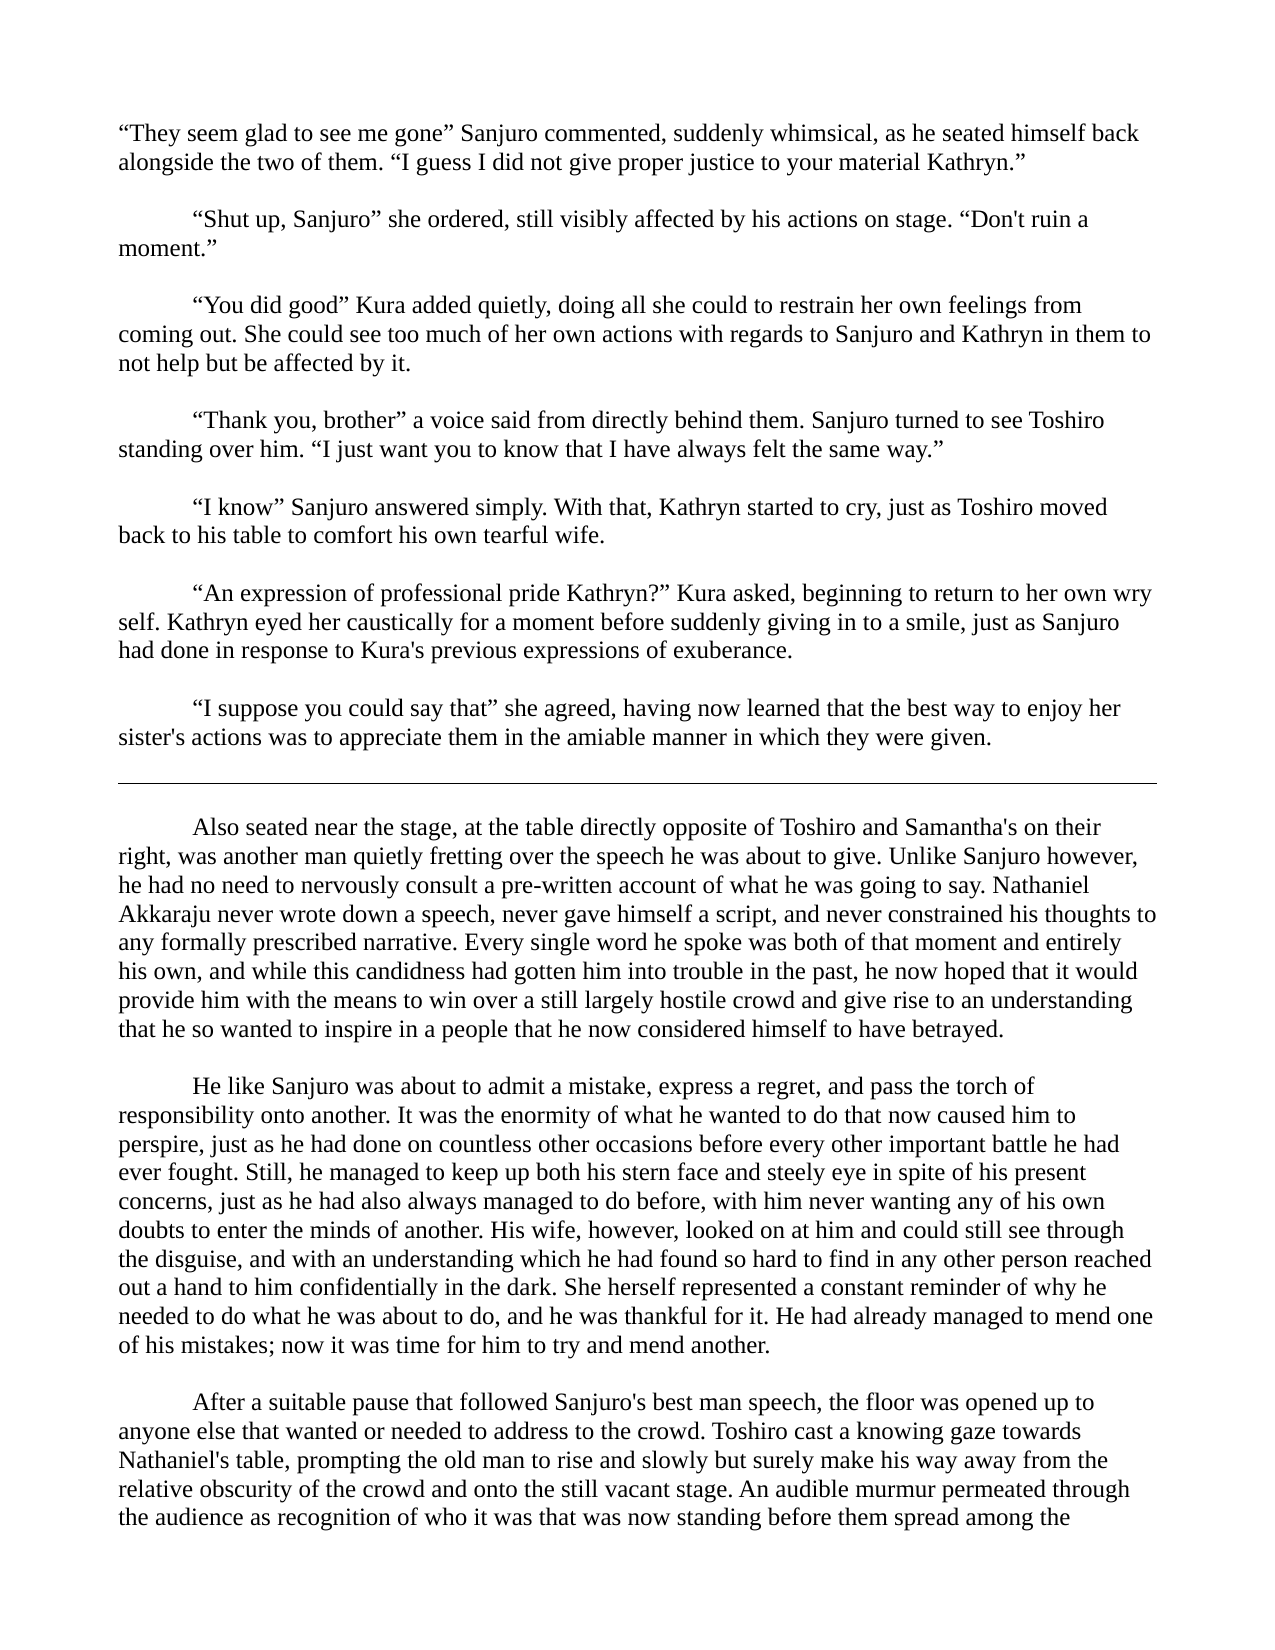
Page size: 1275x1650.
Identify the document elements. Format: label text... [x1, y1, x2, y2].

text “I suppose you could say that” she agreed, having now learned that the best way to enjoy her sister's actions was to appreciate them in the amiable manner in which they were given. [118, 693, 1157, 751]
text He like Sanjuro was about to admit a mistake, express a regret, and pass the torch of responsibility onto another. It was the enormity of what he wanted to do that now caused him to perspire, just as he had done on countless other occasions before every other important battle he had ever fought. Still, he managed to keep up both his stern face and steely eye in spite of his present concerns, just as he had also always managed to do before, with him never wanting any of his own doubts to enter the minds of another. His wife, however, looked on at him and could still see through the disguise, and with an understanding which he had found so hard to find in any other person reached out a hand to him confidentially in the dark. She herself represented a constant reminder of why he needed to do what he was about to do, and he was thankful for it. He had already managed to mend one of his mistakes; now it was time for him to try and mend another. [118, 1071, 1157, 1359]
text “They seem glad to see me gone” Sanjuro commented, suddenly whimsical, as he seated himself back alongside the two of them. “I guess I did not give proper justice to your material Kathryn.” [118, 118, 1157, 176]
text “You did good” Kura added quietly, doing all she could to restrain her own feelings from coming out. She could see too much of her own actions with regards to Sanjuro and Kathryn in them to not help but be affected by it. [118, 291, 1157, 377]
text “Shut up, Sanjuro” she ordered, still visibly affected by his actions on stage. “Don't ruin a moment.” [118, 204, 1157, 262]
text Also seated near the stage, at the table directly opposite of Toshiro and Samantha's on their right, was another man quietly fretting over the speech he was about to give. Unlike Sanjuro however, he had no need to nervously consult a pre-written account of what he was going to say. Nathaniel Akkaraju never wrote down a speech, never gave himself a script, and never constrained his thoughts to any formally prescribed narrative. Every single word he spoke was both of that moment and entirely his own, and while this candidness had gotten him into trouble in the past, he now hoped that it would provide him with the means to win over a still largely hostile crowd and give rise to an understanding that he so wanted to inspire in a people that he now considered himself to have betrayed. [118, 812, 1157, 1042]
text “I know” Sanjuro answered simply. With that, Kathryn started to cry, just as Toshiro moved back to his table to comfort his own tearful wife. [118, 492, 1157, 549]
text After a suitable pause that followed Sanjuro's best man speech, the floor was opened up to anyone else that wanted or needed to address to the crowd. Toshiro cast a knowing gaze towards Nathaniel's table, prompting the old man to rise and slowly but surely make his way away from the relative obscurity of the crowd and onto the still vacant stage. An audible murmur permeated through the audience as recognition of who it was that was now standing before them spread among the [118, 1387, 1157, 1531]
text “An expression of professional pride Kathryn?” Kura asked, beginning to return to her own wry self. Kathryn eyed her caustically for a moment before suddenly giving in to a smile, just as Sanjuro had done in response to Kura's previous expressions of exuberance. [118, 578, 1157, 664]
text “Thank you, brother” a voice said from directly behind them. Sanjuro turned to see Toshiro standing over him. “I just want you to know that I have always felt the same way.” [118, 406, 1157, 463]
